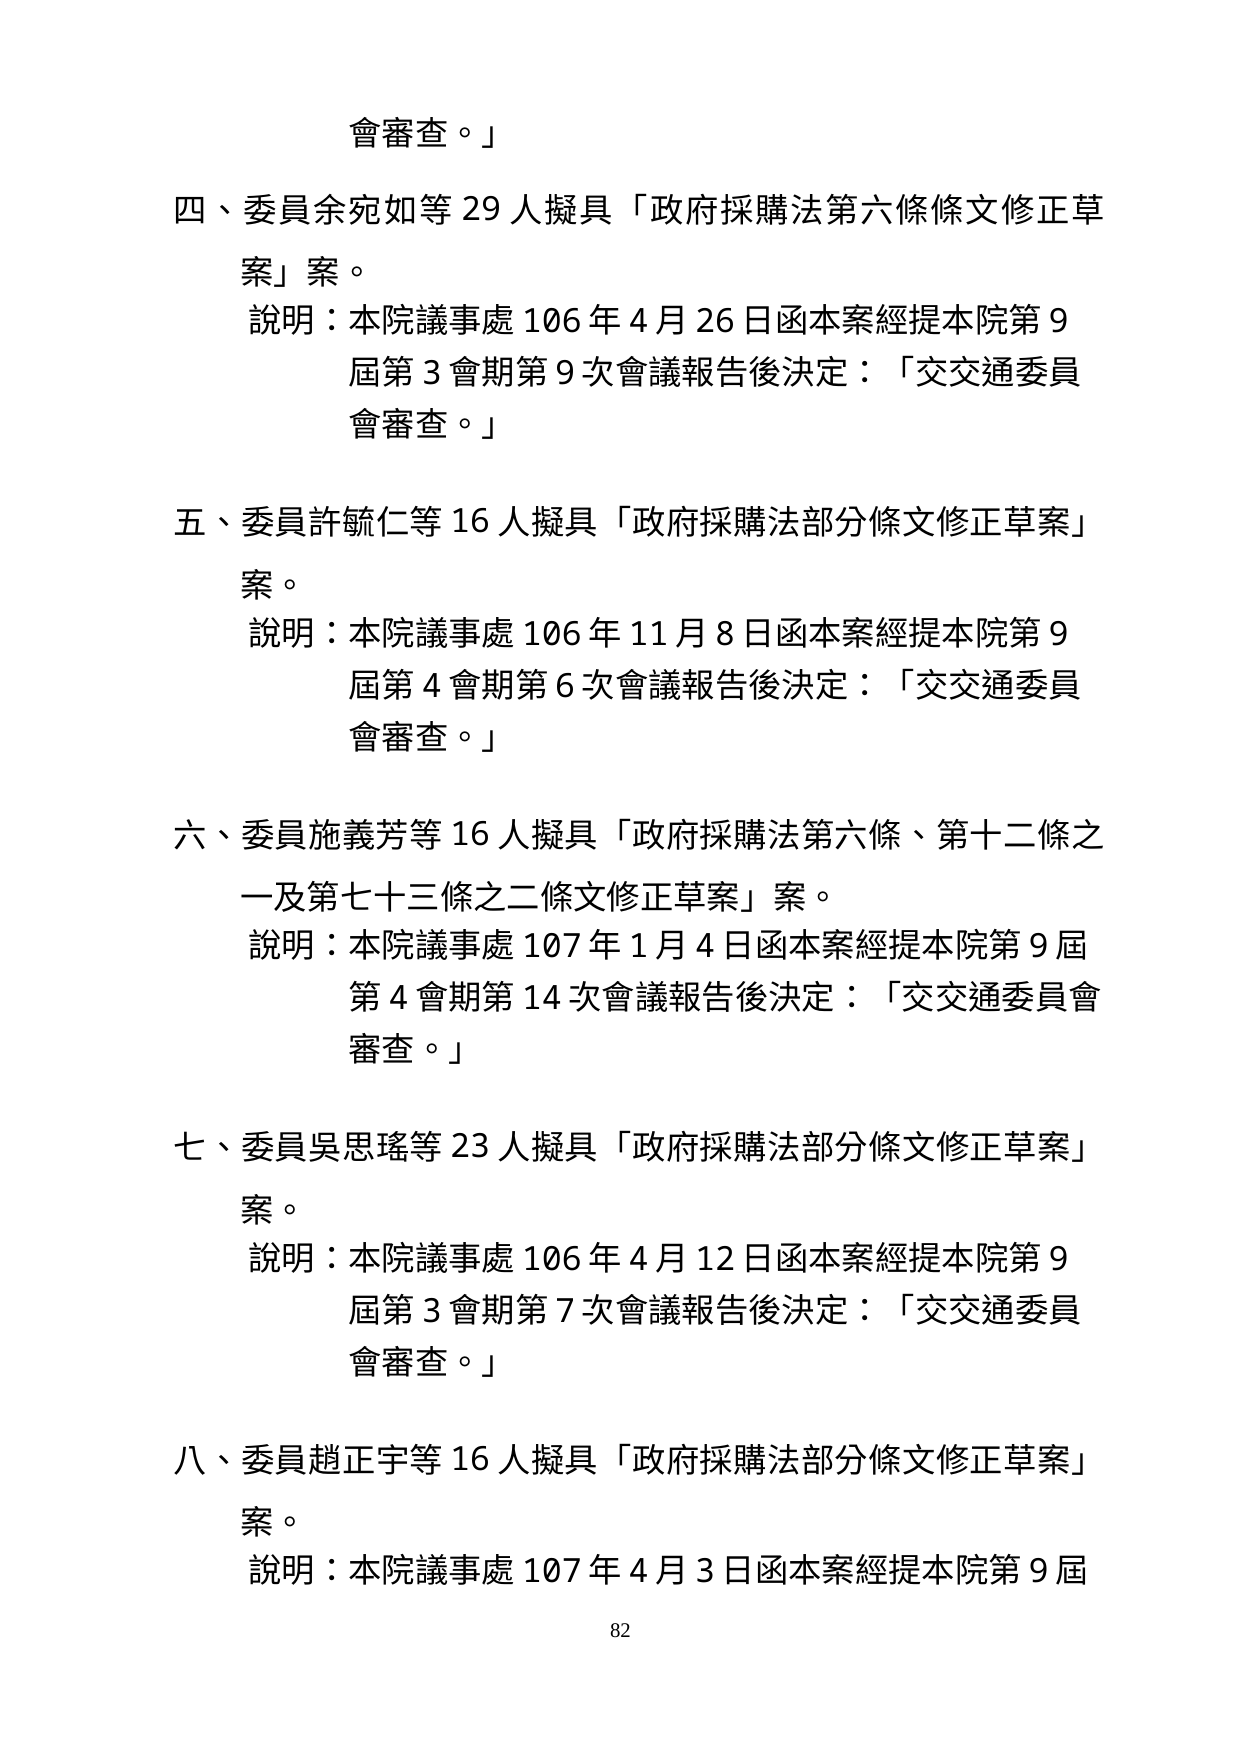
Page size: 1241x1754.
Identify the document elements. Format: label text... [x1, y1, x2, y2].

text 四、委員余宛如等29人擬具「政府採購法第六條條文修正草案」案。 [173, 166, 1104, 291]
text 說明：本院議事處106年4月12日函本案經提本院第9屆第3會期第7次會議報告後決定：「交交通委員會審查。」 [248, 1228, 1104, 1384]
text 會審查。」 [248, 103, 1104, 155]
text 六、委員施義芳等16人擬具「政府採購法第六條、第十二條之一及第七十三條之二條文修正草案」案。 [173, 791, 1104, 916]
text 七、委員吳思瑤等23人擬具「政府採購法部分條文修正草案」案。 [173, 1103, 1104, 1228]
text 八、委員趙正宇等16人擬具「政府採購法部分條文修正草案」案。 [173, 1416, 1104, 1541]
text 說明：本院議事處107年4月3日函本案經提本院第9屆 [248, 1541, 1104, 1593]
text 五、委員許毓仁等16人擬具「政府採購法部分條文修正草案」案。 [173, 478, 1104, 603]
text 說明：本院議事處106年11月8日函本案經提本院第9屆第4會期第6次會議報告後決定：「交交通委員會審查。」 [248, 603, 1104, 759]
text 說明：本院議事處106年4月26日函本案經提本院第9屆第3會期第9次會議報告後決定：「交交通委員會審查。」 [248, 291, 1104, 447]
text 說明：本院議事處107年1月4日函本案經提本院第9屆第4會期第14次會議報告後決定：「交交通委員會審查。」 [248, 916, 1104, 1072]
